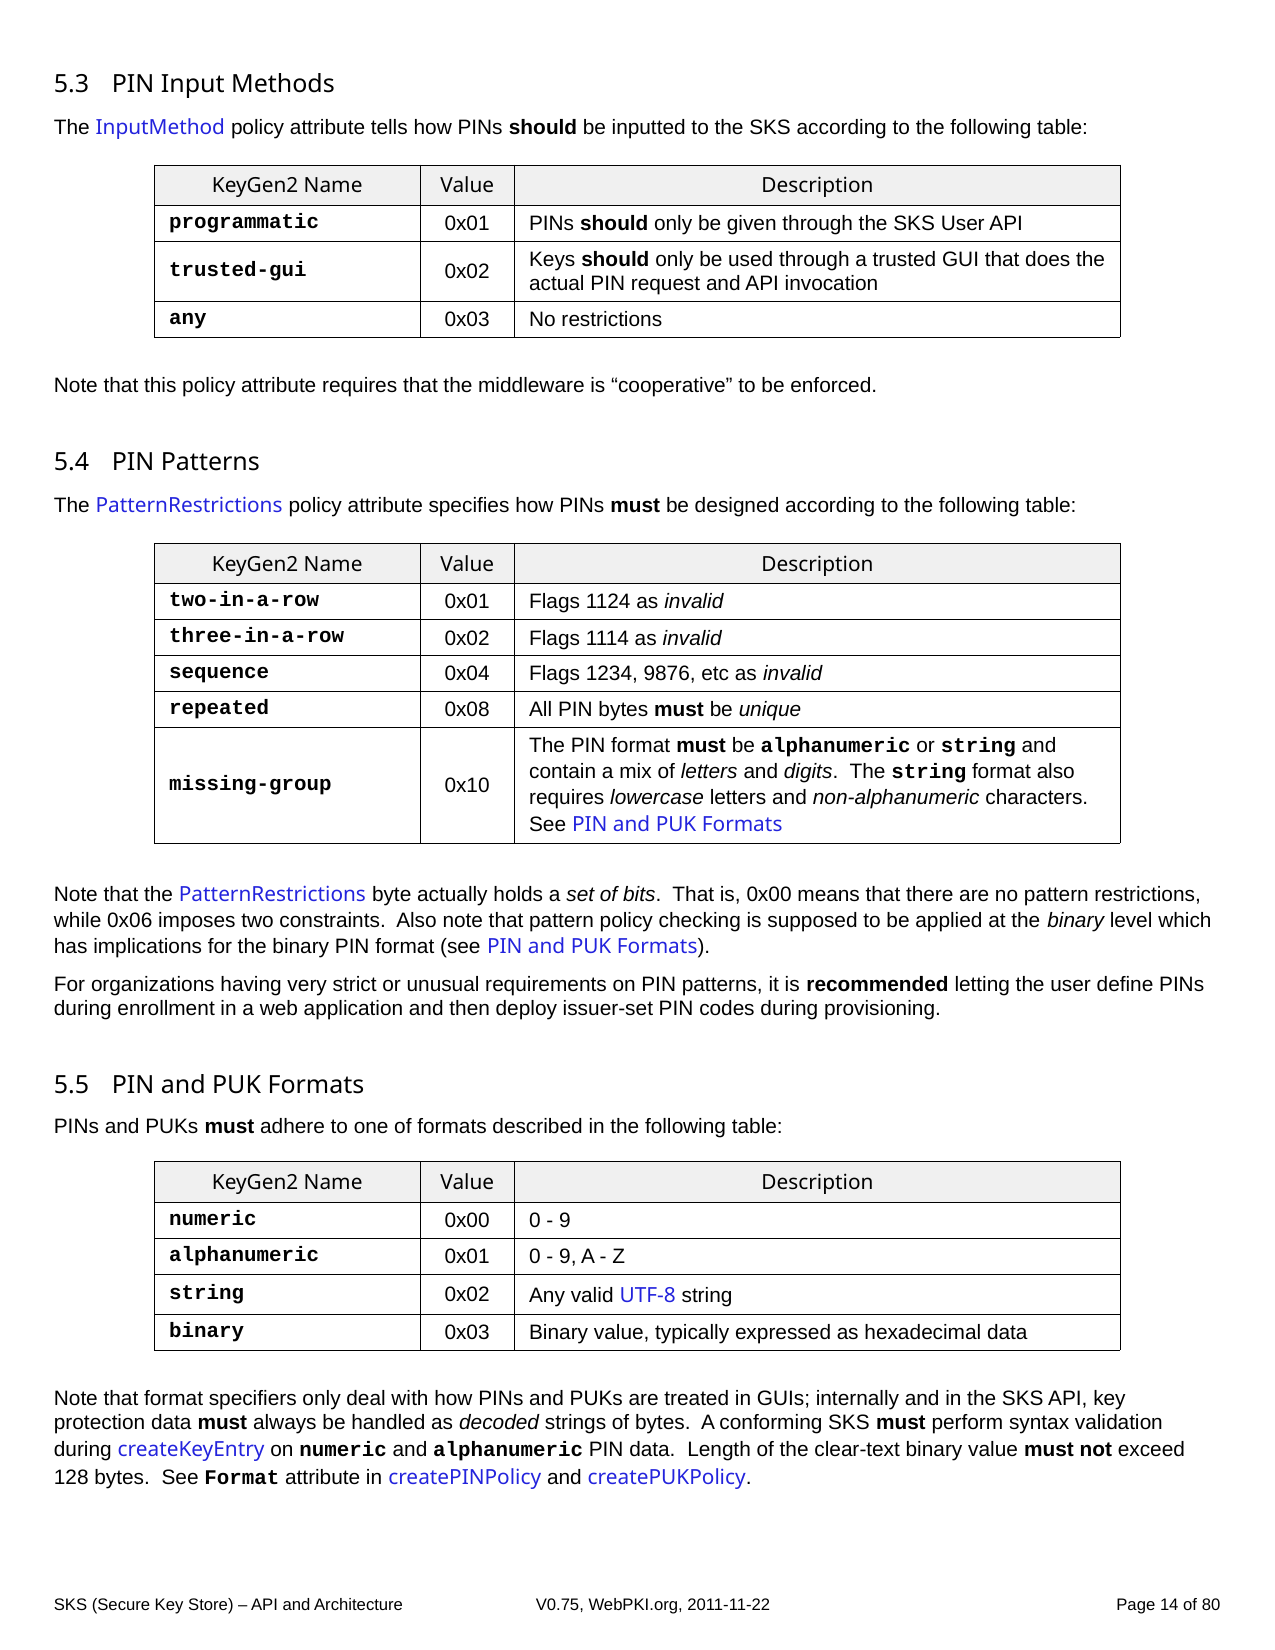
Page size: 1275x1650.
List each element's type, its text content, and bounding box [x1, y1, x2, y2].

table_header KeyGen2 Name [155, 166, 420, 205]
table_cell 0x03 [421, 1315, 514, 1350]
table_cell PINs should only be given through the SKS User API [515, 206, 1120, 241]
table_cell binary [155, 1315, 420, 1350]
text PINs and PUKs must adhere to one of formats described in the following table: [54, 1113, 1221, 1161]
table_cell repeated [155, 692, 420, 727]
table_header Description [515, 1162, 1120, 1202]
table_cell missing-group [155, 728, 420, 843]
table_cell alphanumeric [155, 1239, 420, 1274]
table_cell The PIN format must be alphanumeric or string and contain a mix of letters and digits. The string format also requires lowercase letters and non-alphanumeric characters. See PIN and PUK Formats [515, 728, 1120, 843]
table_header Value [421, 166, 514, 205]
table_cell 0x03 [421, 302, 514, 337]
table_cell string [155, 1275, 420, 1314]
table_header Description [515, 544, 1120, 583]
subtitle PIN Input Methods [54, 66, 1221, 100]
table_cell Flags 1114 as invalid [515, 620, 1120, 655]
table_cell numeric [155, 1203, 420, 1238]
table_header KeyGen2 Name [155, 544, 420, 583]
table_cell No restrictions [515, 302, 1120, 337]
table_cell two-in-a-row [155, 584, 420, 619]
table_cell 0 - 9, A - Z [515, 1239, 1120, 1274]
table_cell Binary value, typically expressed as hexadecimal data [515, 1315, 1120, 1350]
table_cell 0x04 [421, 656, 514, 691]
table_cell trusted-gui [155, 242, 420, 301]
table_cell 0x01 [421, 1239, 514, 1274]
table_cell 0x01 [421, 206, 514, 241]
table_cell 0x08 [421, 692, 514, 727]
table_cell any [155, 302, 420, 337]
text Note that the PatternRestrictions byte actually holds a set of bits. That is, 0x00 means that there are no pattern restrictions, while 0x06 imposes two constraints. Also note that pattern policy checking is supposed to be applied at the binary level which has implications for the binary PIN format (see PIN and PUK Formats). [54, 879, 1221, 960]
text Note that format specifiers only deal with how PINs and PUKs are treated in GUIs; internally and in the SKS API, key protection data must always be handled as decoded strings of bytes. A conforming SKS must perform syntax validation during createKeyEntry on numeric and alphanumeric PIN data. Length of the clear-text binary value must not exceed 128 bytes. See Format attribute in createPINPolicy and createPUKPolicy. [54, 1386, 1221, 1491]
table_cell Any valid UTF-8 string [515, 1275, 1120, 1314]
table_cell All PIN bytes must be unique [515, 692, 1120, 727]
subtitle PIN Patterns [54, 444, 1221, 478]
table_cell 0x10 [421, 728, 514, 843]
text The PatternRestrictions policy attribute specifies how PINs must be designed according to the following table: [54, 491, 1221, 543]
table_cell programmatic [155, 206, 420, 241]
table_cell 0x01 [421, 584, 514, 619]
text The InputMethod policy attribute tells how PINs should be inputted to the SKS according to the following table: [54, 112, 1221, 164]
table_header Description [515, 166, 1120, 205]
table_cell 0x00 [421, 1203, 514, 1238]
table_cell 0x02 [421, 620, 514, 655]
table_cell Flags 1234, 9876, etc as invalid [515, 656, 1120, 691]
table_cell 0 - 9 [515, 1203, 1120, 1238]
table_header Value [421, 1162, 514, 1202]
text Note that this policy attribute requires that the middleware is “cooperative” to be enforced. [54, 373, 1221, 397]
table_cell sequence [155, 656, 420, 691]
table_cell Keys should only be used through a trusted GUI that does the actual PIN request and API invocation [515, 242, 1120, 301]
table_cell three-in-a-row [155, 620, 420, 655]
table_cell Flags 1124 as invalid [515, 584, 1120, 619]
table_cell 0x02 [421, 1275, 514, 1314]
table_cell 0x02 [421, 242, 514, 301]
table_header KeyGen2 Name [155, 1162, 420, 1202]
text For organizations having very strict or unusual requirements on PIN patterns, it is recommended letting the user define PINs during enrollment in a web application and then deploy issuer-set PIN codes during provisioning. [54, 972, 1221, 1019]
subtitle PIN and PUK Formats [54, 1067, 1221, 1101]
table_header Value [421, 544, 514, 583]
